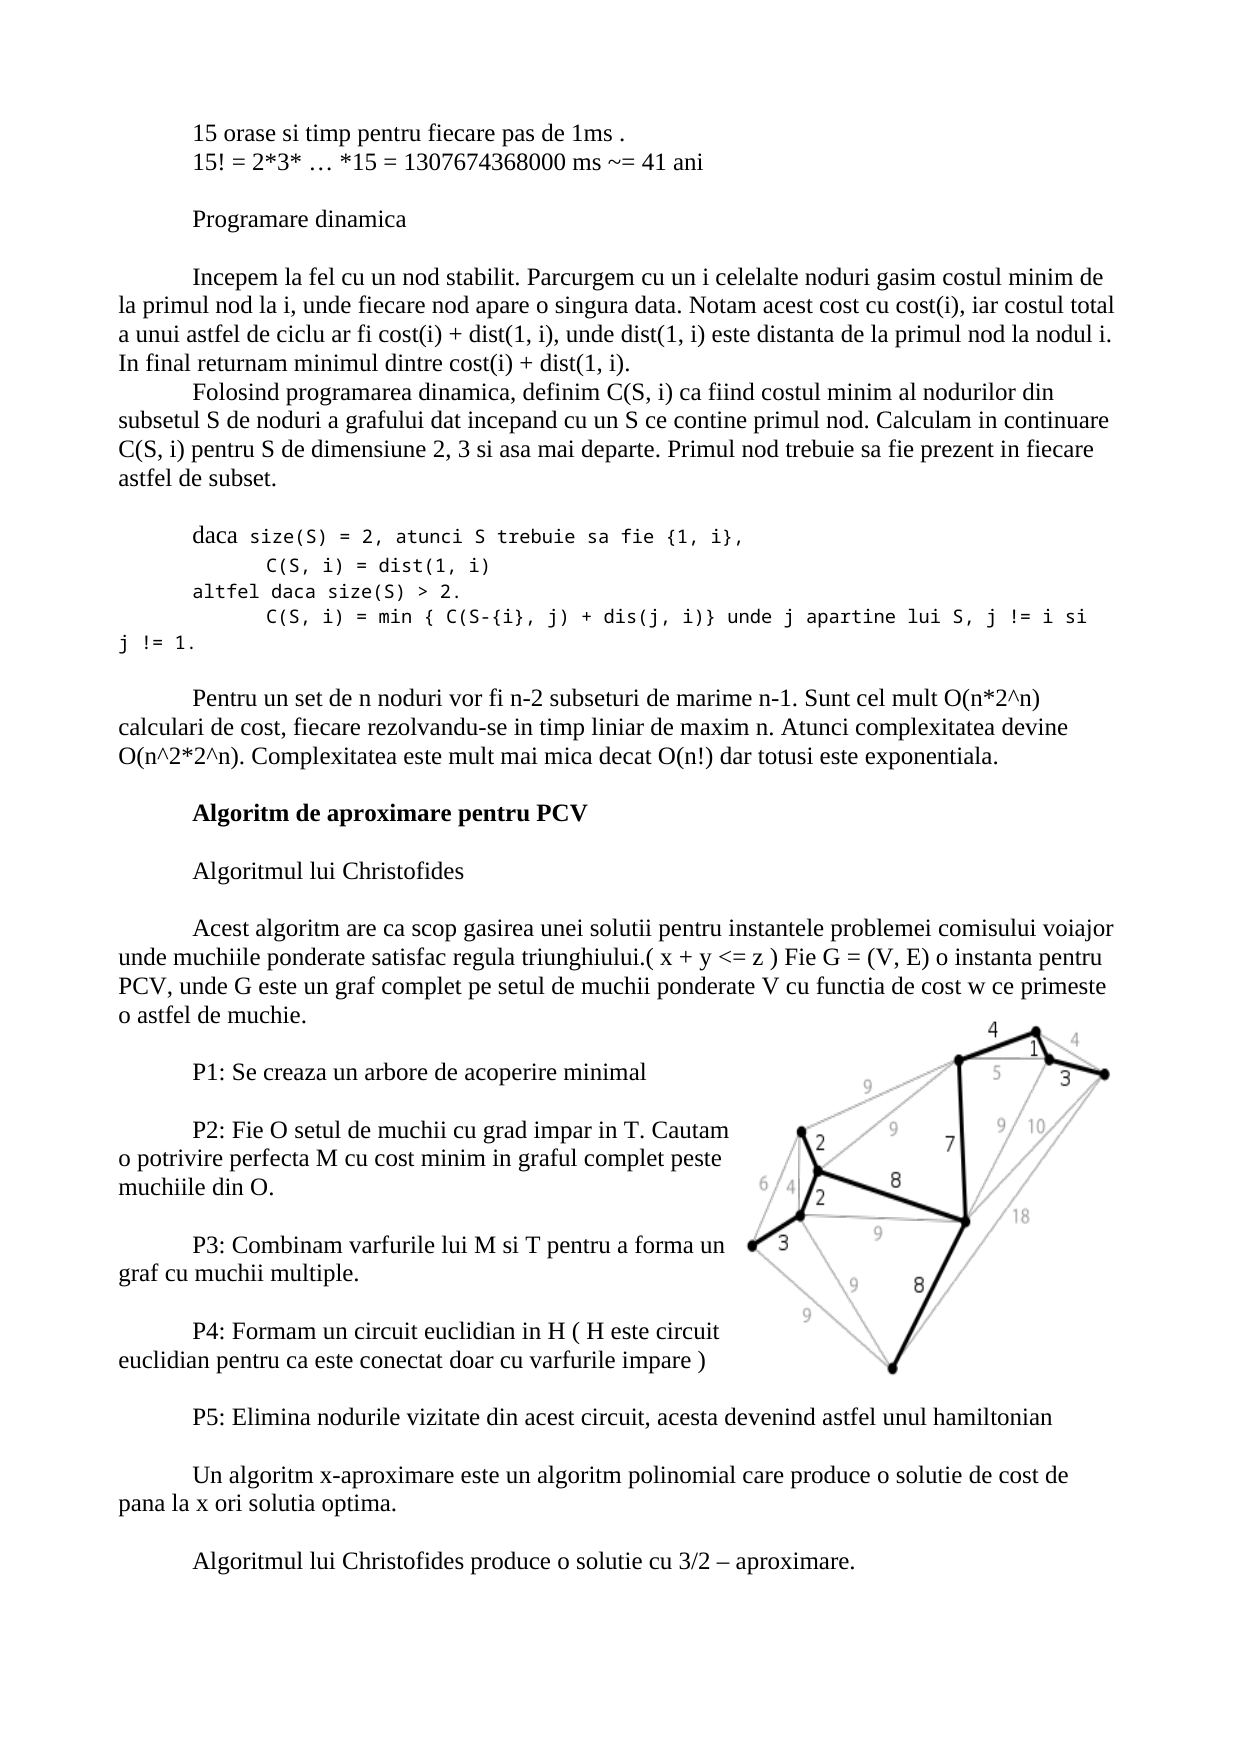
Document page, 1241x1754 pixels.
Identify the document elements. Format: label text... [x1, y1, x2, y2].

text 15 orase si timp pentru fiecare pas de 1ms . [118, 118, 1122, 147]
text P2: Fie O setul de muchii cu grad impar in T. Cautam o potrivire perfecta M cu cost minim in graful complet peste muchiile din O. [118, 1115, 736, 1201]
text 15! = 2*3* … *15 = 1307674368000 ms ~= 41 ani [118, 147, 1122, 176]
text Algoritmul lui Christofides [118, 856, 1122, 885]
text daca size(S) = 2, atunci S trebuie sa fie {1, i}, [118, 521, 1122, 549]
text altfel daca size(S) > 2. [118, 578, 1122, 604]
text Un algoritm x-aproximare este un algoritm polinomial care produce o solutie de cost de pana la x ori solutia optima. [118, 1460, 1122, 1517]
text C(S, i) = min { C(S-{i}, j) + dis(j, i)} unde j apartine lui S, j != i si j != 1. [118, 604, 1122, 655]
text C(S, i) = dist(1, i) [118, 549, 1122, 578]
text Algoritm de aproximare pentru PCV [118, 798, 1122, 827]
text P4: Formam un circuit euclidian in H ( H este circuit euclidian pentru ca este conectat doar cu varfurile impare ) [118, 1316, 736, 1373]
text P3: Combinam varfurile lui M si T pentru a forma un graf cu muchii multiple. [118, 1230, 736, 1287]
text Programare dinamica [118, 204, 1122, 233]
text Acest algoritm are ca scop gasirea unei solutii pentru instantele problemei comisului voiajor unde muchiile ponderate satisfac regula triunghiului.( x + y <= z ) Fie G = (V, E) o instanta pentru PCV, unde G este un graf complet pe setul de muchii ponderate V cu functia de cost w ce primeste o astfel de muchie. [118, 913, 1122, 1028]
picture [736, 1011, 1123, 1390]
text Pentru un set de n noduri vor fi n-2 subseturi de marime n-1. Sunt cel mult O(n*2^n) calculari de cost, fiecare rezolvandu-se in timp liniar de maxim n. Atunci complexitatea devine O(n^2*2^n). Complexitatea este mult mai mica decat O(n!) dar totusi este exponentiala. [118, 683, 1122, 770]
text Incepem la fel cu un nod stabilit. Parcurgem cu un i celelalte noduri gasim costul minim de la primul nod la i, unde fiecare nod apare o singura data. Notam acest cost cu cost(i), iar costul total a unui astfel de ciclu ar fi cost(i) + dist(1, i), unde dist(1, i) este distanta de la primul nod la nodul i. In final returnam minimul dintre cost(i) + dist(1, i). [118, 262, 1122, 377]
text Folosind programarea dinamica, definim C(S, i) ca fiind costul minim al nodurilor din subsetul S de noduri a grafului dat incepand cu un S ce contine primul nod. Calculam in continuare C(S, i) pentru S de dimensiune 2, 3 si asa mai departe. Primul nod trebuie sa fie prezent in fiecare astfel de subset. [118, 377, 1122, 492]
text Algoritmul lui Christofides produce o solutie cu 3/2 – aproximare. [118, 1546, 1122, 1575]
text P5: Elimina nodurile vizitate din acest circuit, acesta devenind astfel unul hamiltonian [118, 1402, 1122, 1431]
text P1: Se creaza un arbore de acoperire minimal [118, 1057, 736, 1086]
